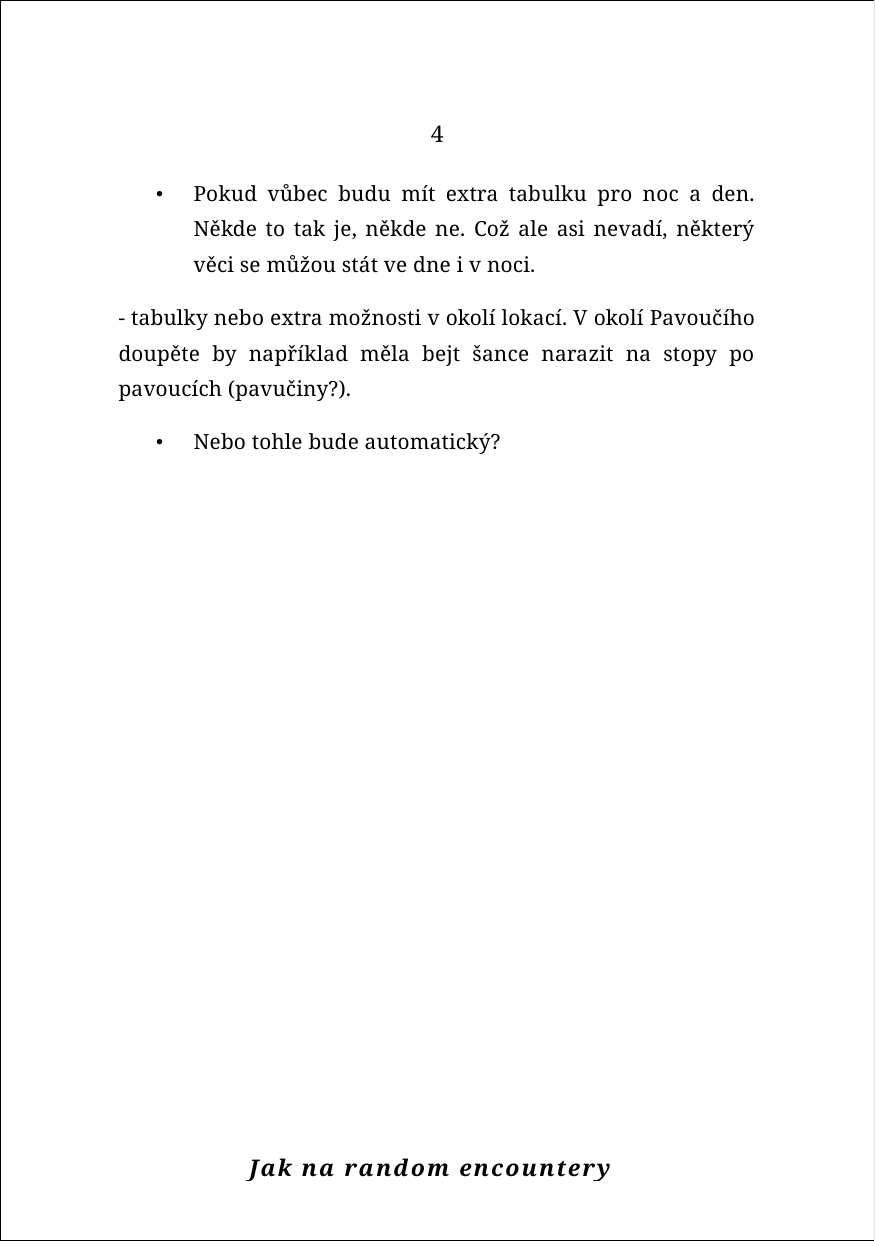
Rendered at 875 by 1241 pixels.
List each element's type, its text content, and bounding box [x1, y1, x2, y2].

list Pokud vůbec budu mít extra tabulku pro noc a den. Někde to tak je, někde ne. Což ale asi nevadí, některý věci se můžou stát ve dne i v noci. [156, 179, 756, 278]
text - tabulky nebo extra možnosti v okolí lokací. V okolí Pavoučího doupěte by například měla bejt šance narazit na stopy po pavoucích (pavučiny?). [118, 303, 756, 403]
list Nebo tohle bude automatický? [156, 427, 756, 456]
